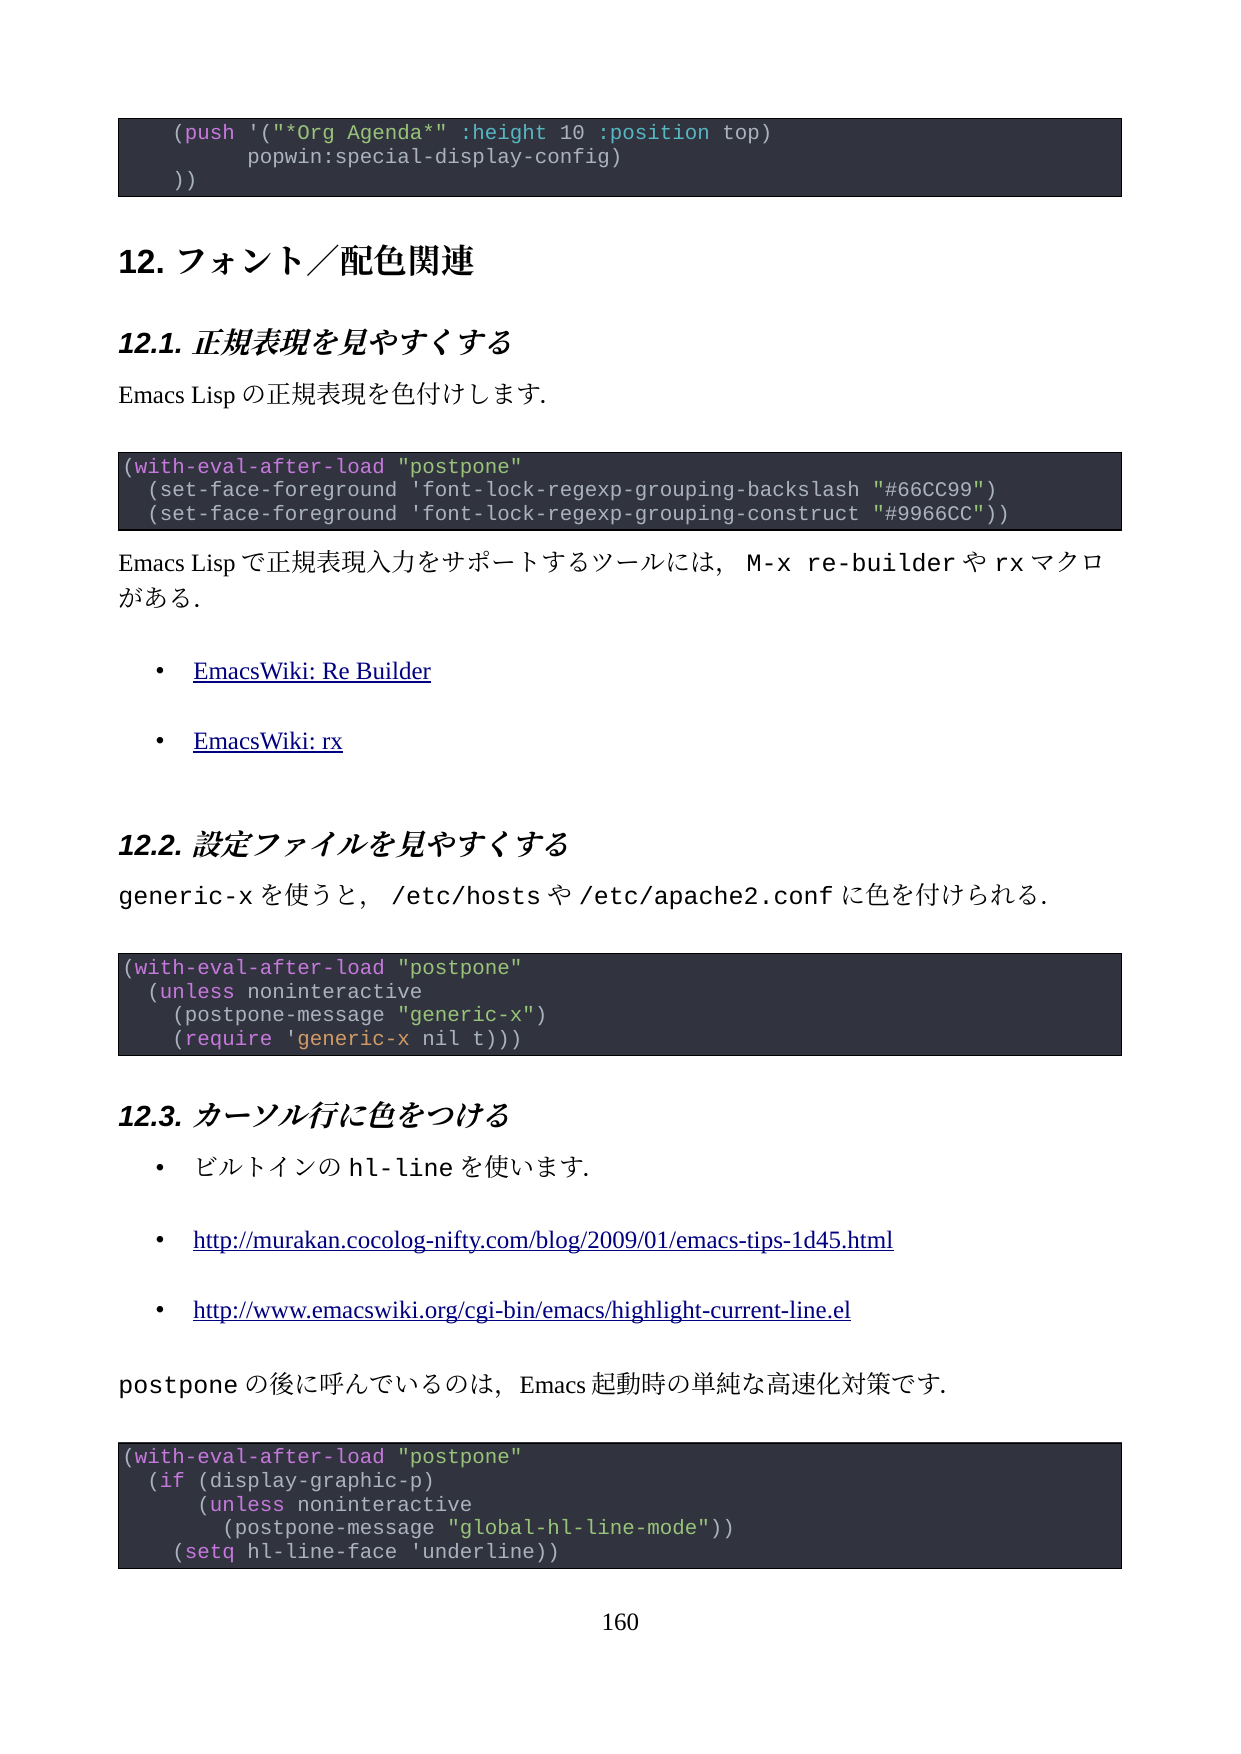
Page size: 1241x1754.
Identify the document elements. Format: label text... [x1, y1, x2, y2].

list EmacsWiki: Re Builder [156, 656, 1122, 714]
text (setq hl-line-face 'underline)) [119, 1537, 1121, 1568]
text (set-face-foreground 'font-lock-regexp-grouping-construct "#9966CC")) [119, 499, 1121, 529]
text (with-eval-after-load "postpone" [119, 954, 1121, 977]
list EmacsWiki: rx [156, 726, 1122, 784]
list ビルトインの hl-line を使います． [156, 1147, 1122, 1212]
text (with-eval-after-load "postpone" [119, 1444, 1121, 1466]
text Emacs Lisp の正規表現を色付けします． [118, 374, 1122, 439]
subtitle カーソル行に色をつける [118, 1093, 1122, 1135]
list http://murakan.cocolog-nifty.com/blog/2009/01/emacs-tips-1d45.html [156, 1225, 1122, 1282]
text (require 'generic-x nil t))) [119, 1024, 1121, 1055]
text (unless noninteractive [119, 1490, 1121, 1513]
text generic-x を使うと， /etc/hosts や /etc/apache2.conf に色を付けられる． [118, 876, 1122, 941]
text popwin:special-display-config) [119, 142, 1121, 165]
text (set-face-foreground 'font-lock-regexp-grouping-backslash "#66CC99") [119, 475, 1121, 499]
text (unless noninteractive [119, 977, 1121, 1001]
text (push '("*Org Agenda*" :height 10 :position top) [119, 119, 1121, 142]
subtitle 正規表現を見やすくする [118, 320, 1122, 362]
text Emacs Lisp で正規表現入力をサポートするツールには， M-x re-builder や rx マクロがある． [118, 543, 1122, 644]
list http://www.emacswiki.org/cgi-bin/emacs/highlight-current-line.el [156, 1295, 1122, 1352]
subtitle 設定ファイルを見やすくする [118, 821, 1122, 863]
subtitle フォント／配色関連 [118, 234, 1122, 283]
text )) [119, 165, 1121, 196]
text (with-eval-after-load "postpone" [119, 453, 1121, 475]
text (postpone-message "global-hl-line-mode")) [119, 1513, 1121, 1537]
text postpone の後に呼んでいるのは，Emacs起動時の単純な高速化対策です． [118, 1365, 1122, 1430]
text (postpone-message "generic-x") [119, 1001, 1121, 1024]
text (if (display-graphic-p) [119, 1466, 1121, 1490]
